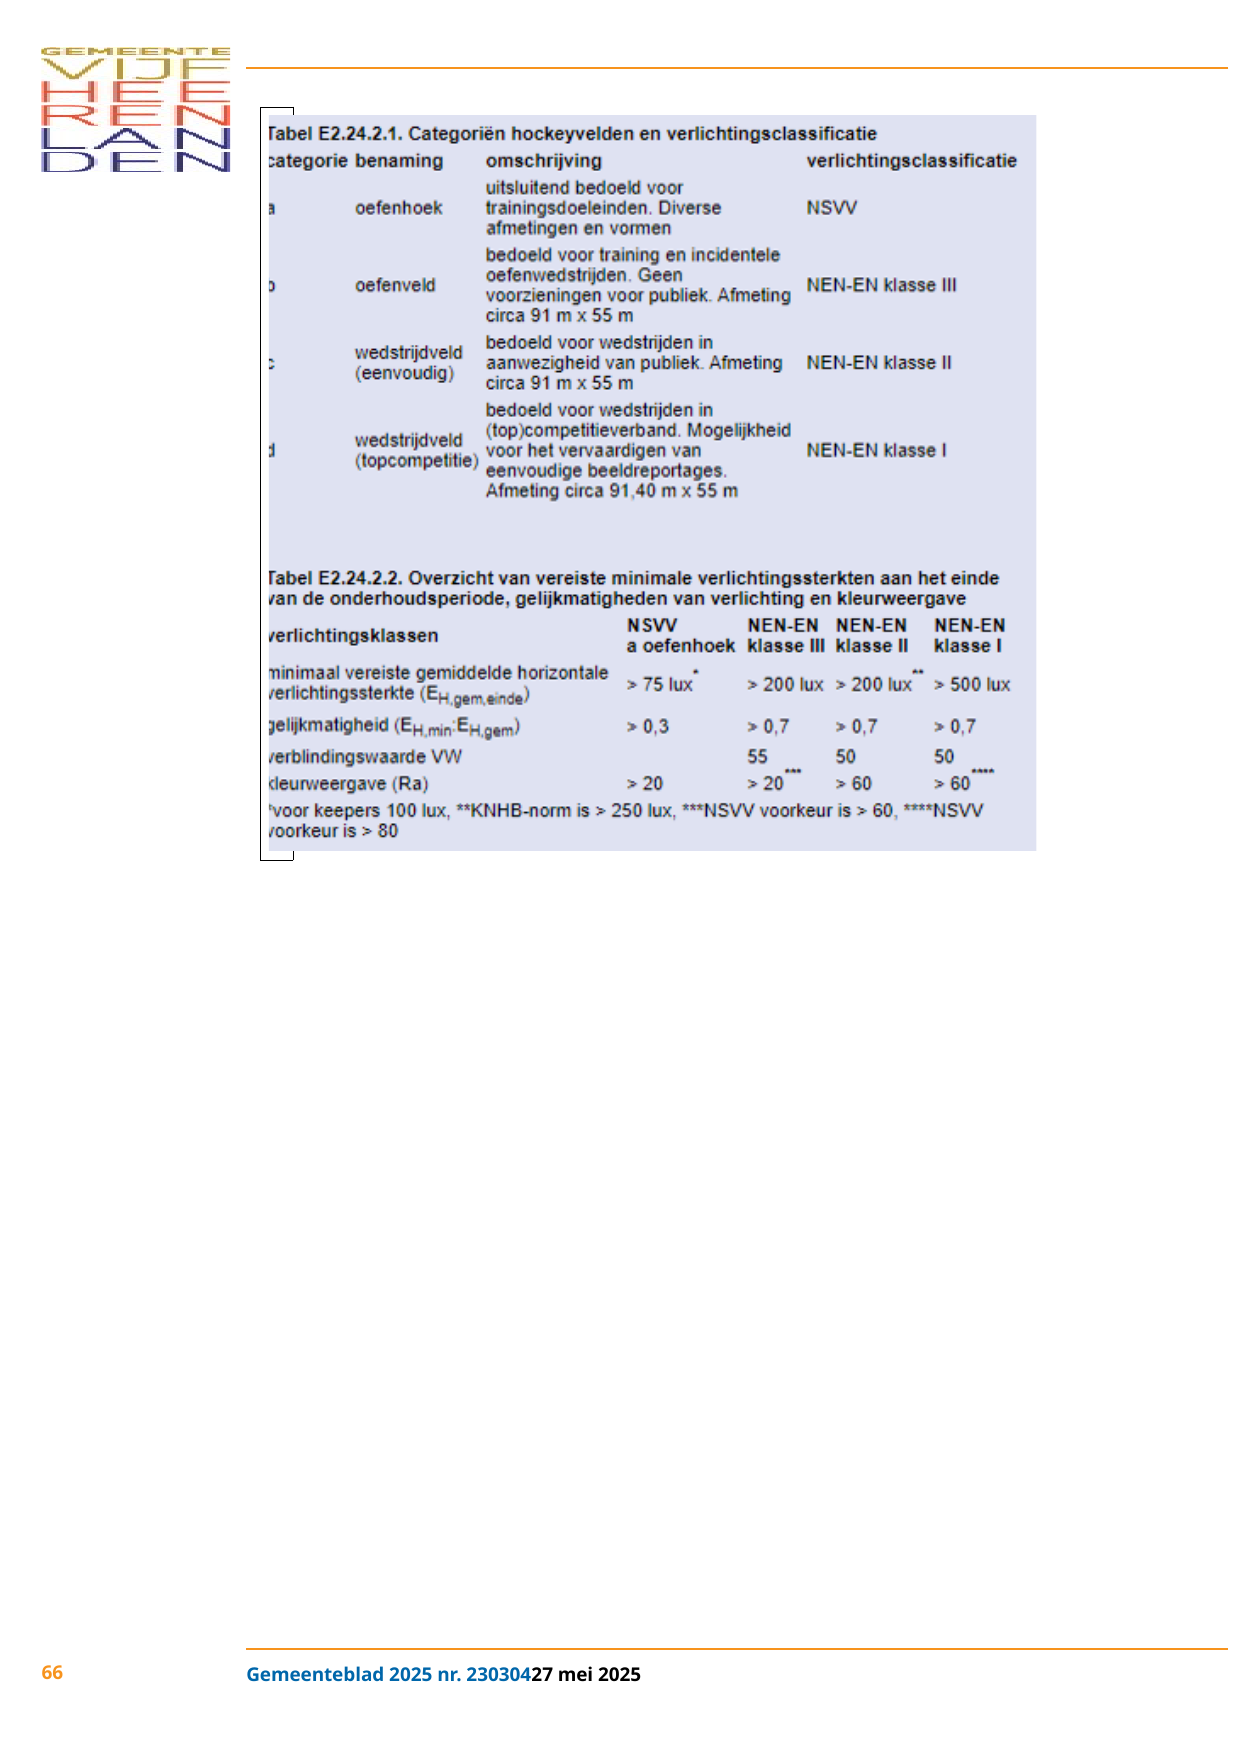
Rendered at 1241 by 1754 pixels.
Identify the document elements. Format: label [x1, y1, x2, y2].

picture [41, 47, 231, 172]
picture [268, 115, 1037, 851]
table_cell [248, 95, 1152, 877]
